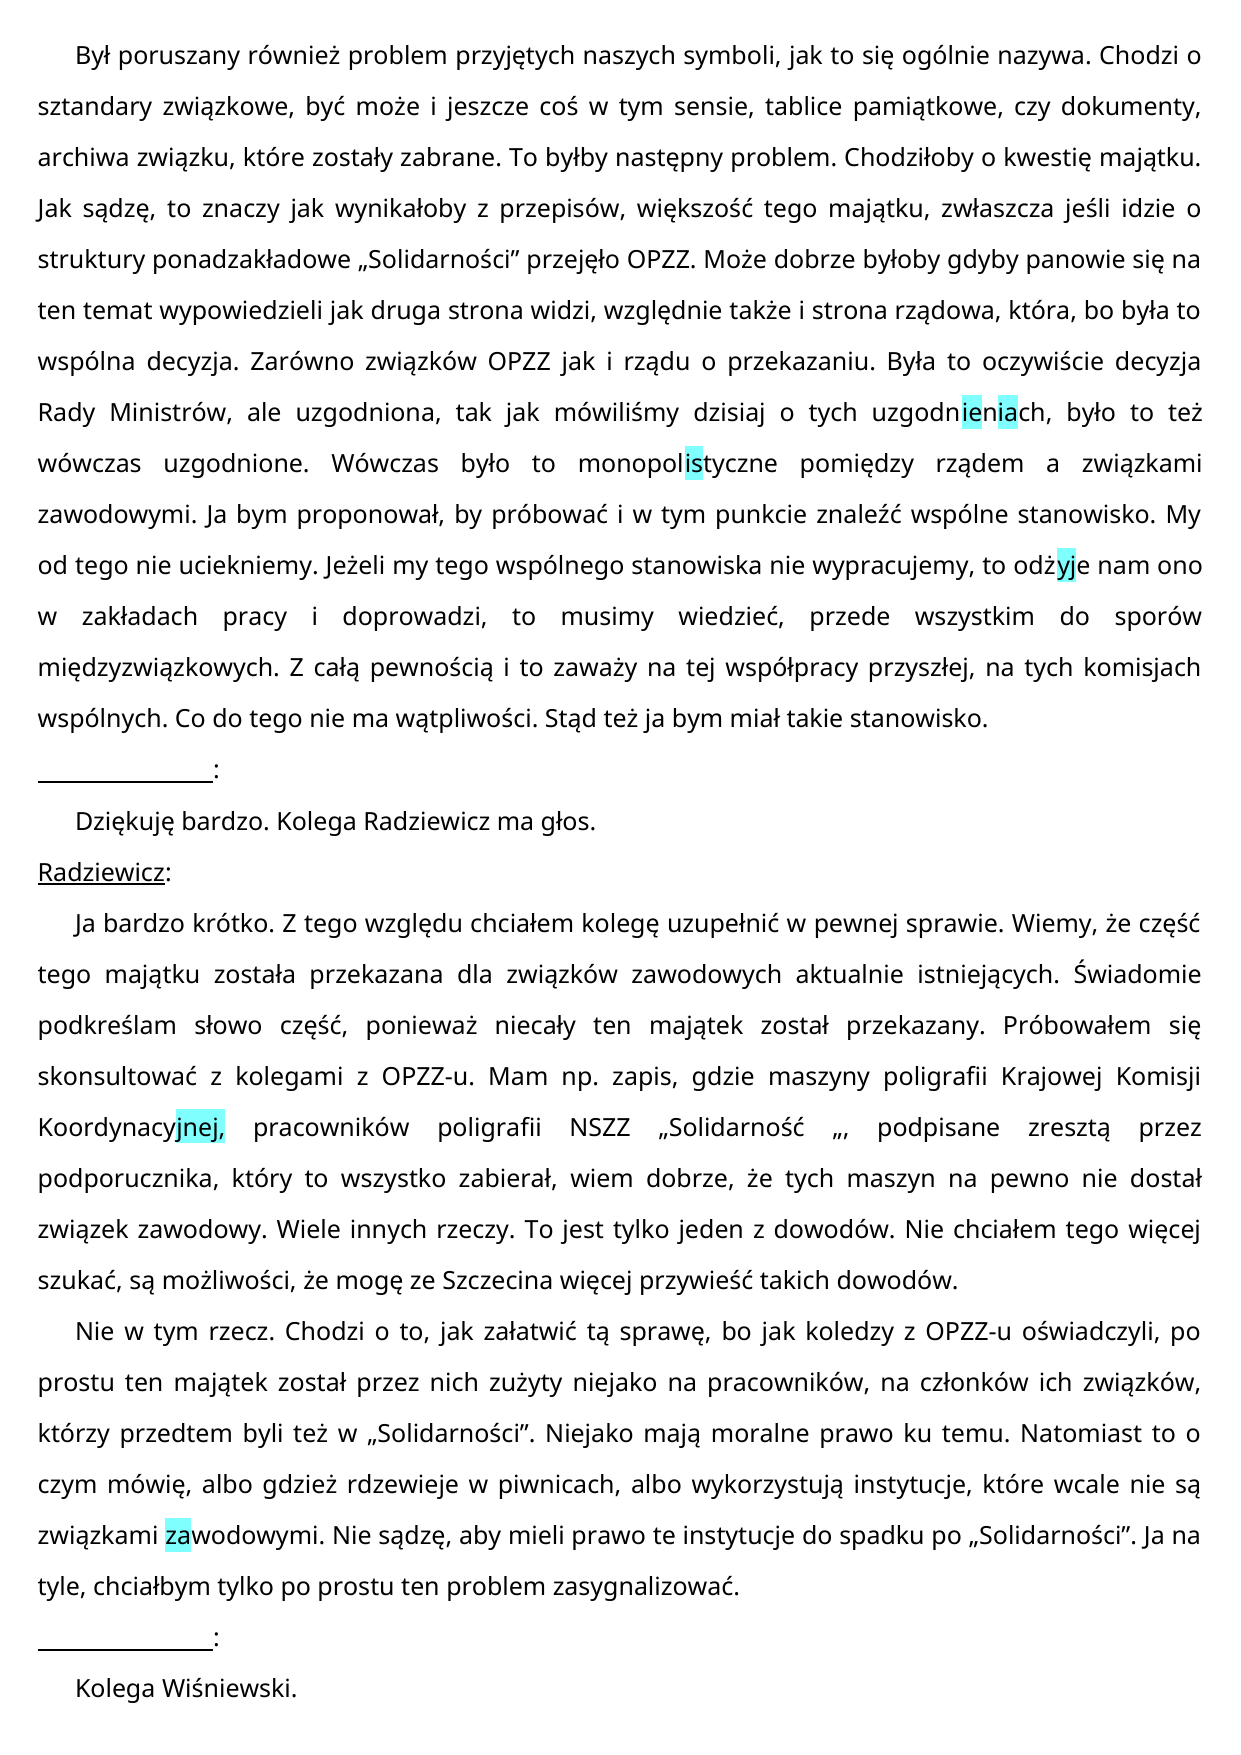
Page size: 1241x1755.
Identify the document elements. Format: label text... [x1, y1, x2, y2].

text Był poruszany również problem przyjętych naszych symboli, jak to się ogólnie nazywa. Chodzi o sztandary związkowe, być może i jeszcze coś w tym sensie, tablice pamiątkowe, czy dokumenty, archiwa związku, które zostały zabrane. To byłby następny problem. Chodziłoby o kwestię majątku. Jak sądzę, to znaczy jak wynikałoby z przepisów, większość tego majątku, zwłaszcza jeśli idzie o struktury ponadzakładowe „Solidarności” przejęło OPZZ. Może dobrze byłoby gdyby panowie się na ten temat wypowiedzieli jak druga strona widzi, względnie także i strona rządowa, która, bo była to wspólna decyzja. Zarówno związków OPZZ jak i rządu o przekazaniu. Była to oczywiście decyzja Rady Ministrów, ale uzgodniona, tak jak mówiliśmy dzisiaj o tych uzgodnieniach, było to też wówczas uzgodnione. Wówczas było to monopolistyczne pomiędzy rządem a związkami zawodowymi. Ja bym proponował, by próbować i w tym punkcie znaleźć wspólne stanowisko. My od tego nie uciekniemy. Jeżeli my tego wspólnego stanowiska nie wypracujemy, to odżyje nam ono w zakładach pracy i doprowadzi, to musimy wiedzieć, przede wszystkim do sporów międzyzwiązkowych. Z całą pewnością i to zaważy na tej współpracy przyszłej, na tych komisjach wspólnych. Co do tego nie ma wątpliwości. Stąd też ja bym miał takie stanowisko. [37, 37, 1203, 735]
text Nie w tym rzecz. Chodzi o to, jak załatwić tą sprawę, bo jak koledzy z OPZZ-u oświadczyli, po prostu ten majątek został przez nich zużyty niejako na pracowników, na członków ich związków, którzy przedtem byli też w „Solidarności”. Niejako mają moralne prawo ku temu. Natomiast to o czym mówię, albo gdzież rdzewieje w piwnicach, albo wykorzystują instytucje, które wcale nie są związkami zawodowymi. Nie sądzę, aby mieli prawo te instytucje do spadku po „Solidarności”. Ja na tyle, chciałbym tylko po prostu ten problem zasygnalizować. [37, 1313, 1203, 1603]
text : [37, 752, 1203, 786]
text Kolega Wiśniewski. [37, 1671, 1203, 1705]
text Dziękuję bardzo. Kolega Radziewicz ma głos. [37, 803, 1203, 837]
text Radziewicz: [37, 854, 1203, 888]
text : [37, 1620, 1203, 1654]
text Ja bardzo krótko. Z tego względu chciałem kolegę uzupełnić w pewnej sprawie. Wiemy, że część tego majątku została przekazana dla związków zawodowych aktualnie istniejących. Świadomie podkreślam słowo część, ponieważ niecały ten majątek został przekazany. Próbowałem się skonsultować z kolegami z OPZZ-u. Mam np. zapis, gdzie maszyny poligrafii Krajowej Komisji Koordynacyjnej, pracowników poligrafii NSZZ „Solidarność „, podpisane zresztą przez podporucznika, który to wszystko zabierał, wiem dobrze, że tych maszyn na pewno nie dostał związek zawodowy. Wiele innych rzeczy. To jest tylko jeden z dowodów. Nie chciałem tego więcej szukać, są możliwości, że mogę ze Szczecina więcej przywieść takich dowodów. [37, 905, 1203, 1297]
